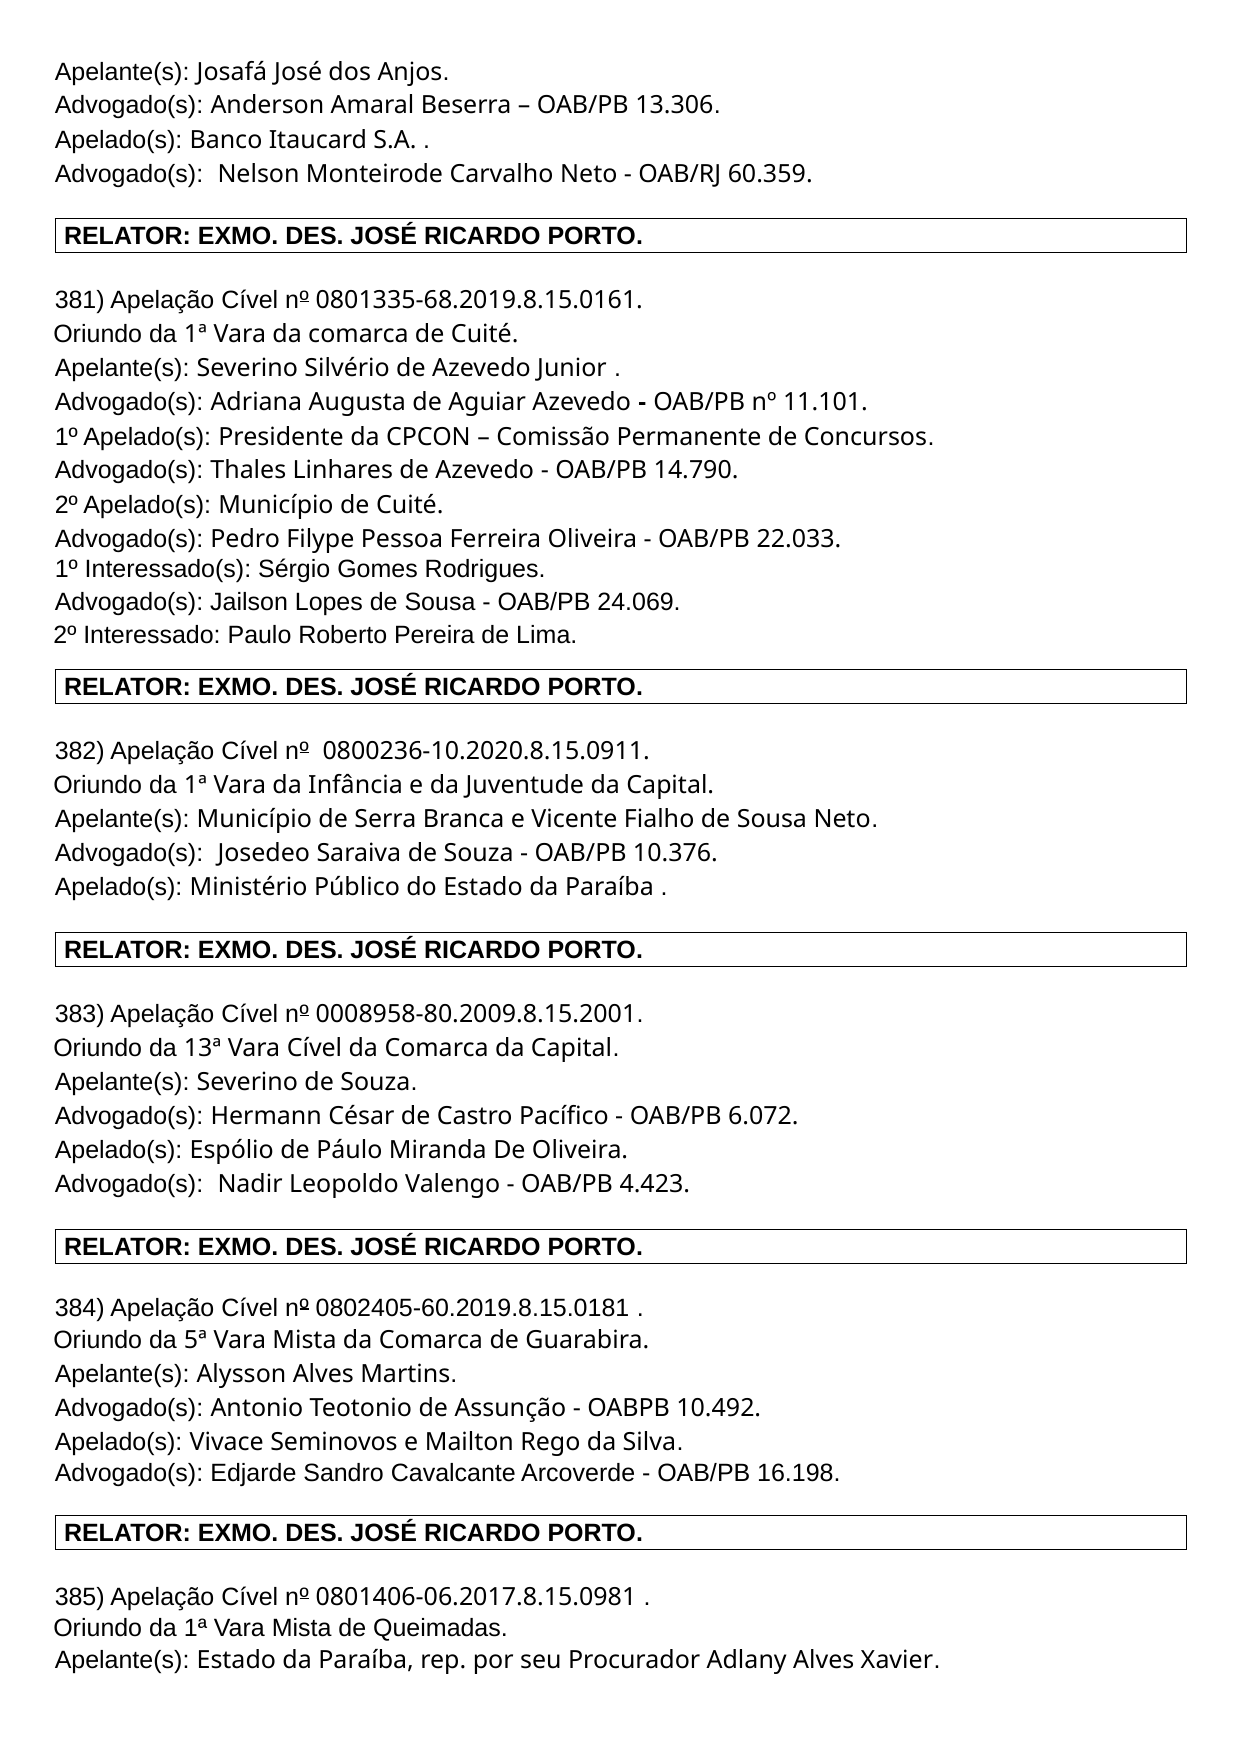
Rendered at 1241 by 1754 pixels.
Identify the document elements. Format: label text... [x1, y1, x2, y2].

text Apelante(s): Josafá José dos Anjos. [54, 53, 1187, 87]
text Oriundo da 13ª Vara Cível da Comarca da Capital. [53, 1030, 1187, 1064]
text Advogado(s): Hermann César de Castro Pacífico - OAB/PB 6.072. [54, 1098, 1187, 1132]
text Apelante(s): Severino Silvério de Azevedo Junior . [54, 350, 1187, 384]
text Apelado(s): Espólio de Páulo Miranda De Oliveira. [54, 1132, 1187, 1166]
text Advogado(s): Nelson Monteirode Carvalho Neto - OAB/RJ 60.359. [54, 155, 1187, 189]
text RELATOR: EXMO. DES. JOSÉ RICARDO PORTO. [56, 1230, 1186, 1263]
text 1º Interessado(s): Sérgio Gomes Rodrigues. [54, 554, 1187, 583]
text Advogado(s): Pedro Filype Pessoa Ferreira Oliveira - OAB/PB 22.033. [54, 520, 1187, 554]
text Advogado(s): Thales Linhares de Azevedo - OAB/PB 14.790. [54, 452, 1187, 486]
text Advogado(s): Nadir Leopoldo Valengo - OAB/PB 4.423. [54, 1166, 1187, 1200]
text Oriundo da 1ª Vara da Infância e da Juventude da Capital. [53, 767, 1187, 801]
text Oriundo da 1ª Vara Mista de Queimadas. [53, 1613, 1187, 1642]
text 2º Interessado: Paulo Roberto Pereira de Lima. [53, 620, 1187, 649]
text Apelado(s): Banco Itaucard S.A. . [54, 121, 1187, 155]
text Advogado(s): Edjarde Sandro Cavalcante Arcoverde - OAB/PB 16.198. [54, 1457, 1187, 1486]
text RELATOR: EXMO. DES. JOSÉ RICARDO PORTO. [56, 219, 1186, 252]
text 384) Apelação Cível nº 0802405-60.2019.8.15.0181 . [54, 1292, 1187, 1321]
text RELATOR: EXMO. DES. JOSÉ RICARDO PORTO. [56, 933, 1186, 966]
text Apelado(s): Vivace Seminovos e Mailton Rego da Silva. [54, 1423, 1187, 1457]
text 382) Apelação Cível nº 0800236-10.2020.8.15.0911. [54, 733, 1187, 767]
text Apelante(s): Estado da Paraíba, rep. por seu Procurador Adlany Alves Xavier. [54, 1642, 1187, 1676]
text Advogado(s): Anderson Amaral Beserra – OAB/PB 13.306. [54, 87, 1187, 121]
text Apelante(s): Severino de Souza. [54, 1064, 1187, 1098]
text RELATOR: EXMO. DES. JOSÉ RICARDO PORTO. [56, 1516, 1186, 1549]
text Advogado(s): Antonio Teotonio de Assunção - OABPB 10.492. [54, 1389, 1187, 1423]
text 2º Apelado(s): Município de Cuité. [54, 486, 1187, 520]
text Advogado(s): Adriana Augusta de Aguiar Azevedo - OAB/PB nº 11.101. [54, 384, 1187, 418]
text Apelante(s): Município de Serra Branca e Vicente Fialho de Sousa Neto. [54, 801, 1187, 835]
text Oriundo da 5ª Vara Mista da Comarca de Guarabira. [53, 1321, 1187, 1355]
text Oriundo da 1ª Vara da comarca de Cuité. [53, 316, 1187, 350]
text 1º Apelado(s): Presidente da CPCON – Comissão Permanente de Concursos. [54, 418, 1187, 452]
text 385) Apelação Cível nº 0801406-06.2017.8.15.0981 . [54, 1579, 1187, 1613]
text RELATOR: EXMO. DES. JOSÉ RICARDO PORTO. [56, 670, 1186, 703]
text Advogado(s): Josedeo Saraiva de Souza - OAB/PB 10.376. [54, 835, 1187, 869]
text Advogado(s): Jailson Lopes de Sousa - OAB/PB 24.069. [54, 587, 1187, 616]
text Apelado(s): Ministério Público do Estado da Paraíba . [54, 869, 1187, 903]
text Apelante(s): Alysson Alves Martins. [54, 1355, 1187, 1389]
text 381) Apelação Cível nº 0801335-68.2019.8.15.0161. [54, 282, 1187, 316]
text 383) Apelação Cível nº 0008958-80.2009.8.15.2001. [54, 996, 1187, 1030]
